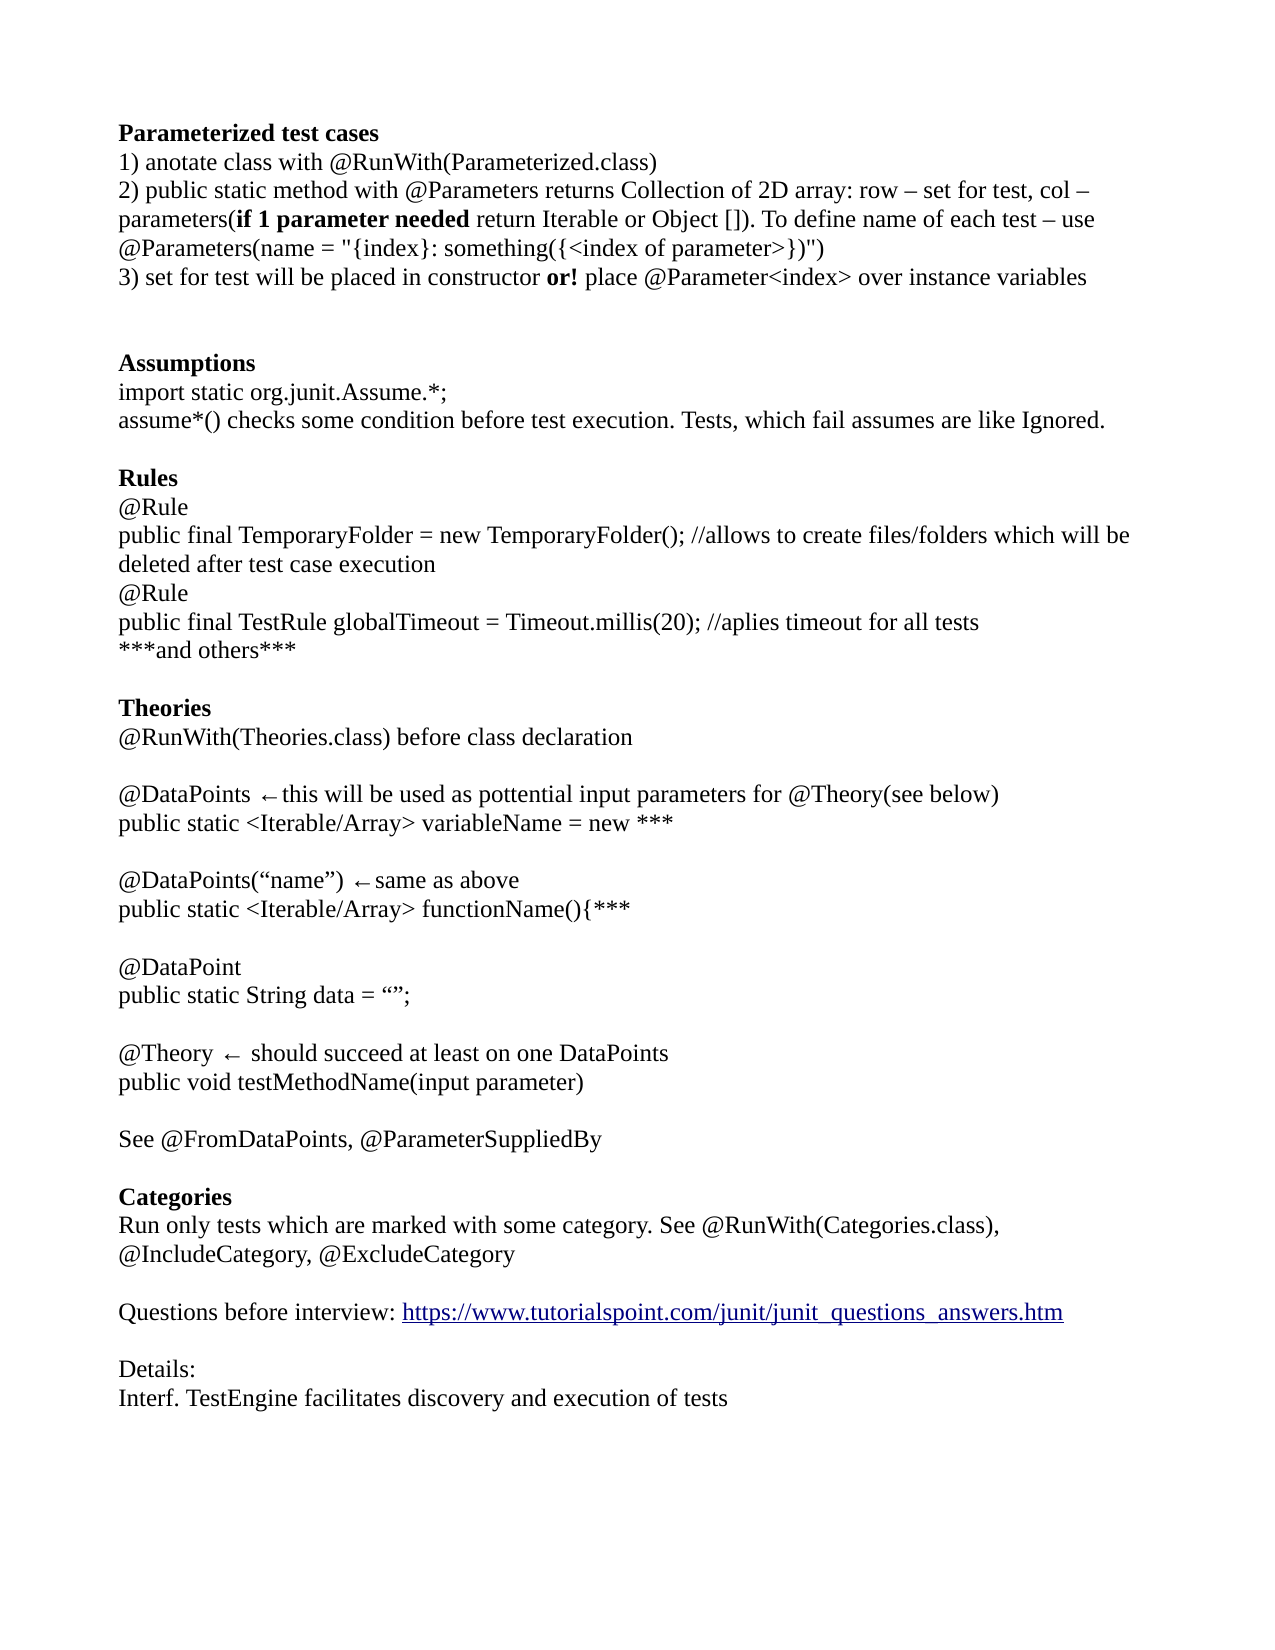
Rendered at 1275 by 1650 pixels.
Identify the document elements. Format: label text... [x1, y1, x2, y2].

text public final TemporaryFolder = new TemporaryFolder(); //allows to create files/folders which will be deleted after test case execution [118, 521, 1157, 578]
text Interf. TestEngine facilitates discovery and execution of tests [118, 1383, 1157, 1412]
text 1) anotate class with @RunWith(Parameterized.class) [118, 147, 1157, 176]
text public void testMethodName(input parameter) [118, 1067, 1157, 1096]
text Questions before interview: https://www.tutorialspoint.com/junit/junit_questions_answers.htm [118, 1297, 1157, 1326]
text Categories [118, 1182, 1157, 1211]
text @DataPoints ←this will be used as pottential input parameters for @Theory(see below) [118, 779, 1157, 808]
text public static <Iterable/Array> variableName = new *** [118, 808, 1157, 837]
text @Rule [118, 492, 1157, 521]
text @RunWith(Theories.class) before class declaration [118, 722, 1157, 751]
text public final TestRule globalTimeout = Timeout.millis(20); //aplies timeout for all tests [118, 607, 1157, 636]
text public static String data = “”; [118, 981, 1157, 1009]
text Run only tests which are marked with some category. See @RunWith(Categories.class), @IncludeCategory, @ExcludeCategory [118, 1211, 1157, 1268]
text import static org.junit.Assume.*; [118, 377, 1157, 406]
text Assumptions [118, 348, 1157, 377]
text Details: [118, 1354, 1157, 1383]
text @Rule [118, 578, 1157, 607]
text See @FromDataPoints, @ParameterSuppliedBy [118, 1124, 1157, 1153]
text public static <Iterable/Array> functionName(){*** [118, 894, 1157, 923]
text 2) public static method with @Parameters returns Collection of 2D array: row – set for test, col – parameters(if 1 parameter needed return Iterable or Object []). To define name of each test – use @Parameters(name = "{index}: something({<index of parameter>})") [118, 176, 1157, 262]
text ***and others*** [118, 636, 1157, 664]
text @DataPoint [118, 952, 1157, 981]
text Theories [118, 693, 1157, 722]
text Rules [118, 463, 1157, 492]
text @Theory ← should succeed at least on one DataPoints [118, 1038, 1157, 1067]
text 3) set for test will be placed in constructor or! place @Parameter<index> over instance variables [118, 262, 1157, 291]
text assume*() checks some condition before test execution. Tests, which fail assumes are like Ignored. [118, 406, 1157, 434]
text @DataPoints(“name”) ←same as above [118, 866, 1157, 894]
text Parameterized test cases [118, 118, 1157, 147]
